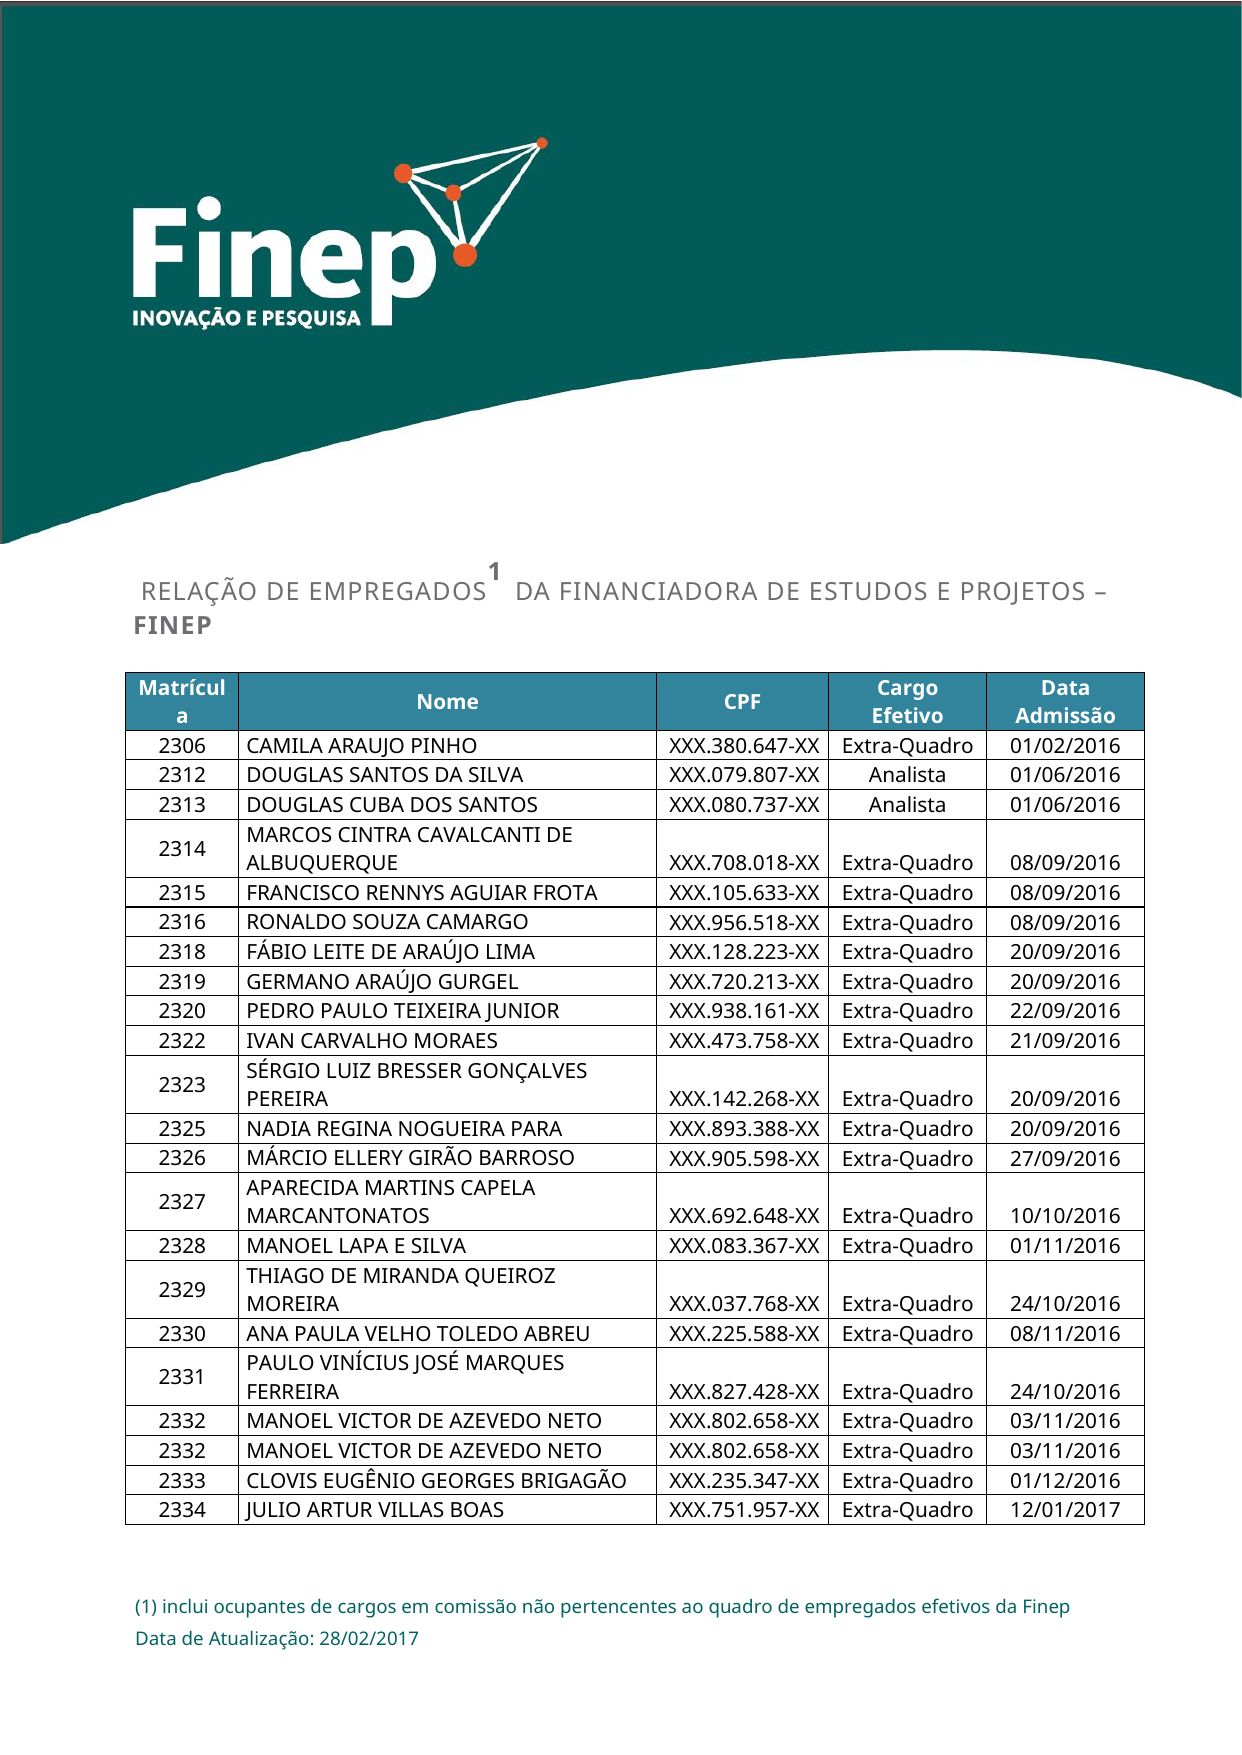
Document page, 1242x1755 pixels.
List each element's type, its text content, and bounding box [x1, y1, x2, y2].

table_header Nome [239, 673, 656, 730]
table_cell XXX.235.347-XX [657, 1466, 828, 1494]
table_cell CLOVIS EUGÊNIO GEORGES BRIGAGÃO [239, 1466, 656, 1494]
table_cell XXX.083.367-XX [657, 1231, 828, 1260]
table_cell 2333 [126, 1466, 238, 1494]
table_cell FRANCISCO RENNYS AGUIAR FROTA [239, 878, 656, 906]
table_cell Extra-Quadro [829, 1261, 986, 1318]
table_cell Analista [829, 790, 986, 819]
table_cell 08/09/2016 [987, 908, 1144, 936]
table_cell 22/09/2016 [987, 996, 1144, 1025]
table_cell 08/09/2016 [987, 878, 1144, 906]
table_cell XXX.105.633-XX [657, 878, 828, 906]
table_cell Extra-Quadro [829, 1319, 986, 1347]
table_cell 2330 [126, 1319, 238, 1347]
table_cell 2322 [126, 1026, 238, 1055]
table_cell 03/11/2016 [987, 1436, 1144, 1464]
table_cell 12/01/2017 [987, 1495, 1144, 1524]
table_cell 08/11/2016 [987, 1319, 1144, 1347]
table_cell Extra-Quadro [829, 820, 986, 877]
table_cell XXX.128.223-XX [657, 937, 828, 966]
table_cell DOUGLAS CUBA DOS SANTOS [239, 790, 656, 819]
table_cell Extra-Quadro [829, 1114, 986, 1142]
table_cell Extra-Quadro [829, 731, 986, 759]
table_cell PEDRO PAULO TEIXEIRA JUNIOR [239, 996, 656, 1025]
table_cell 2313 [126, 790, 238, 819]
table_cell 2323 [126, 1056, 238, 1113]
table_cell XXX.142.268-XX [657, 1056, 828, 1113]
table_cell 24/10/2016 [987, 1348, 1144, 1405]
table_cell XXX.473.758-XX [657, 1026, 828, 1055]
table_cell ANA PAULA VELHO TOLEDO ABREU [239, 1319, 656, 1347]
table_cell RONALDO SOUZA CAMARGO [239, 908, 656, 936]
table_cell XXX.893.388-XX [657, 1114, 828, 1142]
table_cell 2331 [126, 1348, 238, 1405]
table_cell MÁRCIO ELLERY GIRÃO BARROSO [239, 1144, 656, 1172]
table_header Data Admissão [987, 673, 1144, 730]
table_cell 2315 [126, 878, 238, 906]
table_cell XXX.080.737-XX [657, 790, 828, 819]
table_cell XXX.751.957-XX [657, 1495, 828, 1524]
table_cell Extra-Quadro [829, 1495, 986, 1524]
table_cell 20/09/2016 [987, 937, 1144, 966]
table_cell 2334 [126, 1495, 238, 1524]
table_cell Extra-Quadro [829, 1348, 986, 1405]
table_cell 2312 [126, 760, 238, 789]
table_cell 01/11/2016 [987, 1231, 1144, 1260]
table_cell JULIO ARTUR VILLAS BOAS [239, 1495, 656, 1524]
table_cell 20/09/2016 [987, 1056, 1144, 1113]
table_cell XXX.802.658-XX [657, 1406, 828, 1435]
table_cell XXX.380.647-XX [657, 731, 828, 759]
table_cell CAMILA ARAUJO PINHO [239, 731, 656, 759]
table_cell XXX.802.658-XX [657, 1436, 828, 1464]
table_cell XXX.692.648-XX [657, 1173, 828, 1230]
table_cell IVAN CARVALHO MORAES [239, 1026, 656, 1055]
table_cell 2306 [126, 731, 238, 759]
table_cell Analista [829, 760, 986, 789]
table_cell XXX.708.018-XX [657, 820, 828, 877]
table_cell XXX.827.428-XX [657, 1348, 828, 1405]
table_cell 2325 [126, 1114, 238, 1142]
table_cell 2326 [126, 1144, 238, 1172]
table_cell 2314 [126, 820, 238, 877]
table_cell 24/10/2016 [987, 1261, 1144, 1318]
table_cell DOUGLAS SANTOS DA SILVA [239, 760, 656, 789]
table_cell XXX.225.588-XX [657, 1319, 828, 1347]
table_cell Extra-Quadro [829, 1406, 986, 1435]
table_cell 21/09/2016 [987, 1026, 1144, 1055]
table_cell Extra-Quadro [829, 996, 986, 1025]
table_cell Extra-Quadro [829, 1026, 986, 1055]
table_cell 2329 [126, 1261, 238, 1318]
table_cell XXX.079.807-XX [657, 760, 828, 789]
table_cell NADIA REGINA NOGUEIRA PARA [239, 1114, 656, 1142]
table_header Matrícula [126, 673, 238, 730]
table_header CPF [657, 673, 828, 730]
table_cell 01/12/2016 [987, 1466, 1144, 1494]
table_cell PAULO VINÍCIUS JOSÉ MARQUES FERREIRA [239, 1348, 656, 1405]
table_cell 2318 [126, 937, 238, 966]
table_cell MANOEL VICTOR DE AZEVEDO NETO [239, 1406, 656, 1435]
table_cell Extra-Quadro [829, 1231, 986, 1260]
table_cell 2332 [126, 1406, 238, 1435]
table_cell 03/11/2016 [987, 1406, 1144, 1435]
table_cell XXX.037.768-XX [657, 1261, 828, 1318]
table_cell Extra-Quadro [829, 1144, 986, 1172]
table_cell 01/06/2016 [987, 760, 1144, 789]
table_cell SÉRGIO LUIZ BRESSER GONÇALVES PEREIRA [239, 1056, 656, 1113]
table_cell MANOEL LAPA E SILVA [239, 1231, 656, 1260]
table_cell 20/09/2016 [987, 1114, 1144, 1142]
table_cell FÁBIO LEITE DE ARAÚJO LIMA [239, 937, 656, 966]
table_header Cargo Efetivo [829, 673, 986, 730]
table_cell Extra-Quadro [829, 937, 986, 966]
table_cell 01/06/2016 [987, 790, 1144, 819]
table_cell 2327 [126, 1173, 238, 1230]
table_cell 2332 [126, 1436, 238, 1464]
table_cell 2328 [126, 1231, 238, 1260]
table_cell 20/09/2016 [987, 967, 1144, 995]
table_cell Extra-Quadro [829, 878, 986, 906]
table_cell Extra-Quadro [829, 1436, 986, 1464]
table_cell 2319 [126, 967, 238, 995]
table_cell 2320 [126, 996, 238, 1025]
table_cell XXX.956.518-XX [657, 908, 828, 936]
table_cell XXX.905.598-XX [657, 1144, 828, 1172]
table_cell 2316 [126, 908, 238, 936]
table_cell APARECIDA MARTINS CAPELA MARCANTONATOS [239, 1173, 656, 1230]
table_cell 27/09/2016 [987, 1144, 1144, 1172]
table_cell XXX.720.213-XX [657, 967, 828, 995]
table_cell 10/10/2016 [987, 1173, 1144, 1230]
table_cell Extra-Quadro [829, 1173, 986, 1230]
table_cell 08/09/2016 [987, 820, 1144, 877]
table_cell 01/02/2016 [987, 731, 1144, 759]
table_cell Extra-Quadro [829, 1056, 986, 1113]
table_cell Extra-Quadro [829, 908, 986, 936]
table_cell GERMANO ARAÚJO GURGEL [239, 967, 656, 995]
table_cell Extra-Quadro [829, 1466, 986, 1494]
table_cell MANOEL VICTOR DE AZEVEDO NETO [239, 1436, 656, 1464]
table_cell XXX.938.161-XX [657, 996, 828, 1025]
table_cell THIAGO DE MIRANDA QUEIROZ MOREIRA [239, 1261, 656, 1318]
table_cell Extra-Quadro [829, 967, 986, 995]
table_cell MARCOS CINTRA CAVALCANTI DE ALBUQUERQUE [239, 820, 656, 877]
